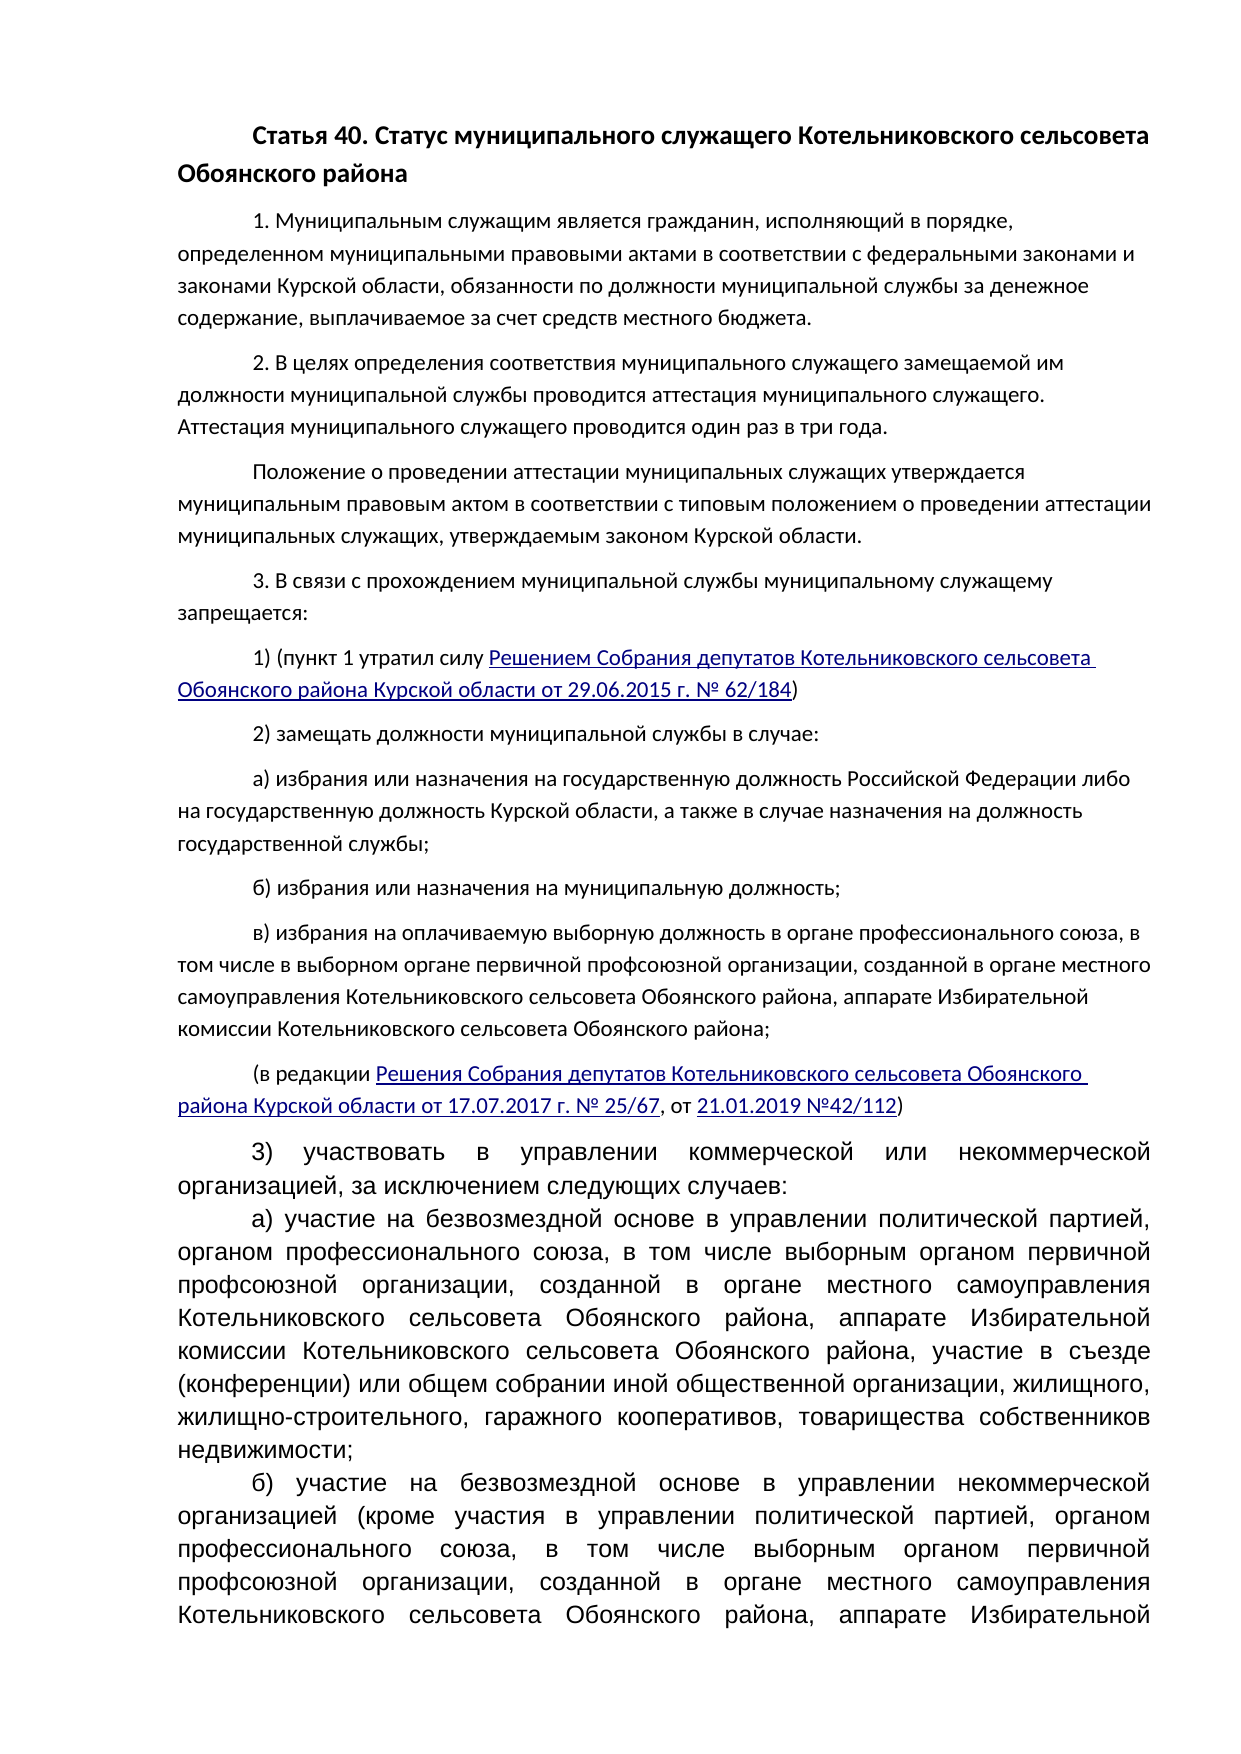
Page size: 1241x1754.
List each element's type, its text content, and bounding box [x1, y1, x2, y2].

text (в редакции Решения Собрания депутатов Котельниковского сельсовета Обоянского района Курской области от 17.07.2017 г. № 25/67, от 21.01.2019 №42/112) [177, 1059, 1152, 1119]
text Статья 40. Статус муниципального служащего Котельниковского сельсовета Обоянского района [177, 118, 1152, 189]
text 2. В целях определения соответствия муниципального служащего замещаемой им должности муниципальной службы проводится аттестация муниципального служащего. Аттестация муниципального служащего проводится один раз в три года. [177, 348, 1152, 440]
text 1) (пункт 1 утратил силу Решением Собрания депутатов Котельниковского сельсовета Обоянского района Курской области от 29.06.2015 г. № 62/184) [177, 643, 1152, 703]
text 2) замещать должности муниципальной службы в случае: [177, 719, 1152, 748]
text а) избрания или назначения на государственную должность Российской Федерации либо на государственную должность Курской области, а также в случае назначения на должность государственной службы; [177, 764, 1152, 857]
text 1. Муниципальным служащим является гражданин, исполняющий в порядке, определенном муниципальными правовыми актами в соответствии с федеральными законами и законами Курской области, обязанности по должности муниципальной службы за денежное содержание, выплачиваемое за счет средств местного бюджета. [177, 206, 1152, 331]
text 3) участвовать в управлении коммерческой или некоммерческой организацией, за исключением следующих случаев: [177, 1136, 1152, 1200]
text б) участие на безвозмездной основе в управлении некоммерческой организацией (кроме участия в управлении политической партией, органом профессионального союза, в том числе выборным органом первичной профсоюзной организации, созданной в органе местного самоуправления Котельниковского сельсовета Обоянского района, аппарате Избирательной [177, 1468, 1152, 1629]
text б) избрания или назначения на муниципальную должность; [177, 873, 1152, 901]
text Положение о проведении аттестации муниципальных служащих утверждается муниципальным правовым актом в соответствии с типовым положением о проведении аттестации муниципальных служащих, утверждаемым законом Курской области. [177, 457, 1152, 549]
text 3. В связи с прохождением муниципальной службы муниципальному служащему запрещается: [177, 566, 1152, 626]
text в) избрания на оплачиваемую выборную должность в органе профессионального союза, в том числе в выборном органе первичной профсоюзной организации, созданной в органе местного самоуправления Котельниковского сельсовета Обоянского района, аппарате Избирательной комиссии Котельниковского сельсовета Обоянского района; [177, 918, 1152, 1043]
text а) участие на безвозмездной основе в управлении политической партией, органом профессионального союза, в том числе выборным органом первичной профсоюзной организации, созданной в органе местного самоуправления Котельниковского сельсовета Обоянского района, аппарате Избирательной комиссии Котельниковского сельсовета Обоянского района, участие в съезде (конференции) или общем собрании иной общественной организации, жилищного, жилищно-строительного, гаражного кооперативов, товарищества собственников недвижимости; [177, 1204, 1152, 1464]
